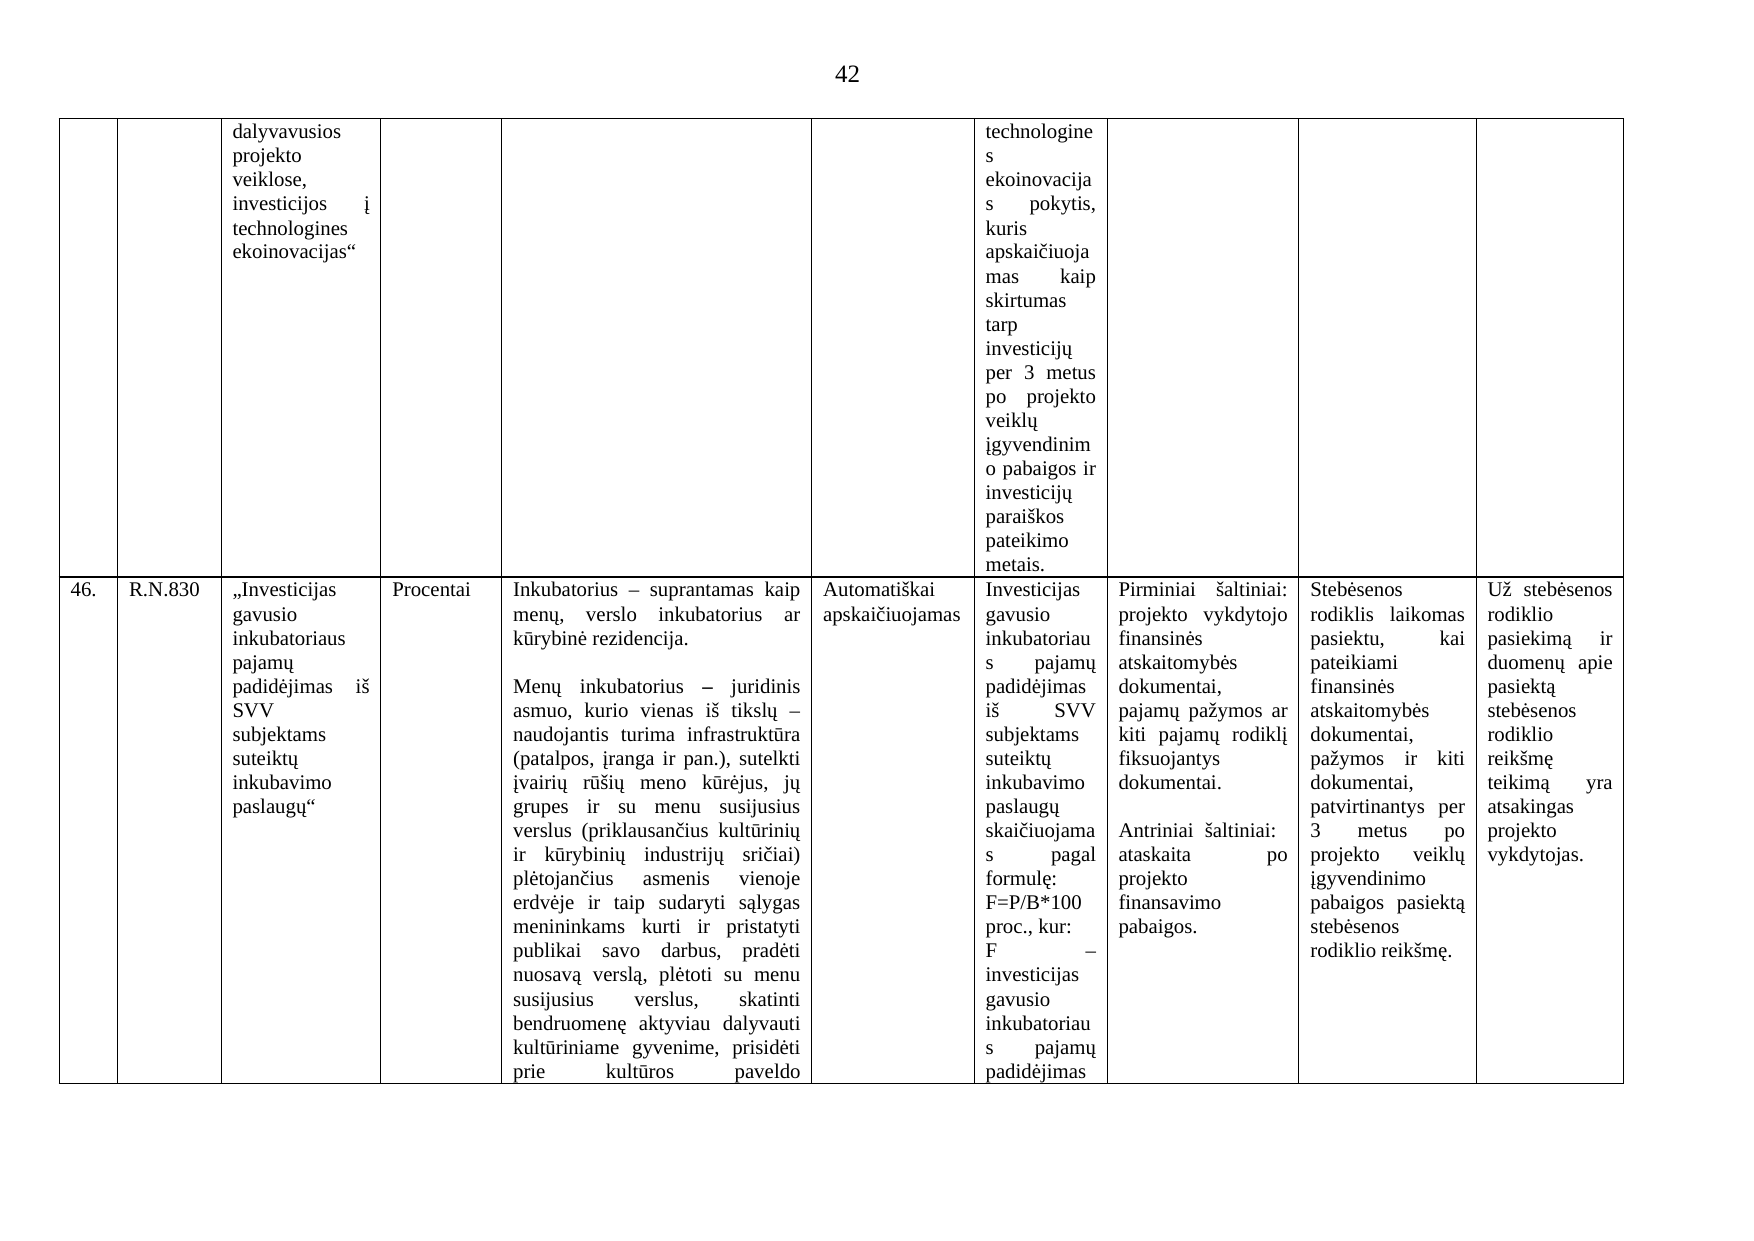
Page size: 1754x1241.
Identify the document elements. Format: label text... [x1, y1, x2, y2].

table_cell Inkubatorius – suprantamas kaip menų, verslo inkubatorius ar kūrybinė rezidencija. Menų inkubatorius – juridinis asmuo, kurio vienas iš tikslų – naudojantis turima infrastruktūra (patalpos, įranga ir pan.), sutelkti įvairių rūšių meno kūrėjus, jų grupes ir su menu susijusius verslus (priklausančius kultūrinių ir kūrybinių industrijų sričiai) plėtojančius asmenis vienoje erdvėje ir taip sudaryti sąlygas menininkams kurti ir pristatyti publikai savo darbus, pradėti nuosavą verslą, plėtoti su menu susijusius verslus, skatinti bendruomenę aktyviau dalyvauti kultūriniame gyvenime, prisidėti prie kultūros paveldo [502, 578, 811, 1083]
table_cell 46. [60, 578, 117, 1083]
table_cell R.N.830 [118, 578, 221, 1083]
table_cell technologines ekoinovacijas pokytis, kuris apskaičiuojamas kaip skirtumas tarp investicijų per 3 metus po projekto veiklų įgyvendinimo pabaigos ir investicijų paraiškos pateikimo metais. [975, 119, 1107, 576]
table_cell [502, 119, 811, 576]
table_cell „Investicijas gavusio inkubatoriaus pajamų padidėjimas iš SVV subjektams suteiktų inkubavimo paslaugų“ [222, 578, 380, 1083]
table_cell Procentai [381, 578, 501, 1083]
table_cell [60, 119, 117, 576]
table_cell [1108, 119, 1298, 576]
table_cell Stebėsenos rodiklis laikomas pasiektu, kai pateikiami finansinės atskaitomybės dokumentai, pažymos ir kiti dokumentai, patvirtinantys per 3 metus po projekto veiklų įgyvendinimo pabaigos pasiektą stebėsenos rodiklio reikšmę. [1299, 578, 1476, 1083]
table_cell Automatiškai apskaičiuojamas [812, 578, 974, 1083]
table_cell [1299, 119, 1476, 576]
table_cell Pirminiai šaltiniai: projekto vykdytojo finansinės atskaitomybės dokumentai, pajamų pažymos ar kiti pajamų rodiklį fiksuojantys dokumentai. Antriniai šaltiniai: ataskaita po projekto finansavimo pabaigos. [1108, 578, 1298, 1083]
table_cell Už stebėsenos rodiklio pasiekimą ir duomenų apie pasiektą stebėsenos rodiklio reikšmę teikimą yra atsakingas projekto vykdytojas. [1477, 578, 1623, 1083]
table_cell [1477, 119, 1623, 576]
table_cell dalyvavusios projekto veiklose, investicijos į technologines ekoinovacijas“ [222, 119, 380, 576]
table_cell [381, 119, 501, 576]
table_cell Investicijas gavusio inkubatoriaus pajamų padidėjimas iš SVV subjektams suteiktų inkubavimo paslaugų skaičiuojamas pagal formulę: F=P/B*100 proc., kur: F – investicijas gavusio inkubatoriaus pajamų padidėjimas [975, 578, 1107, 1083]
table_cell [812, 119, 974, 576]
table_cell [118, 119, 221, 576]
